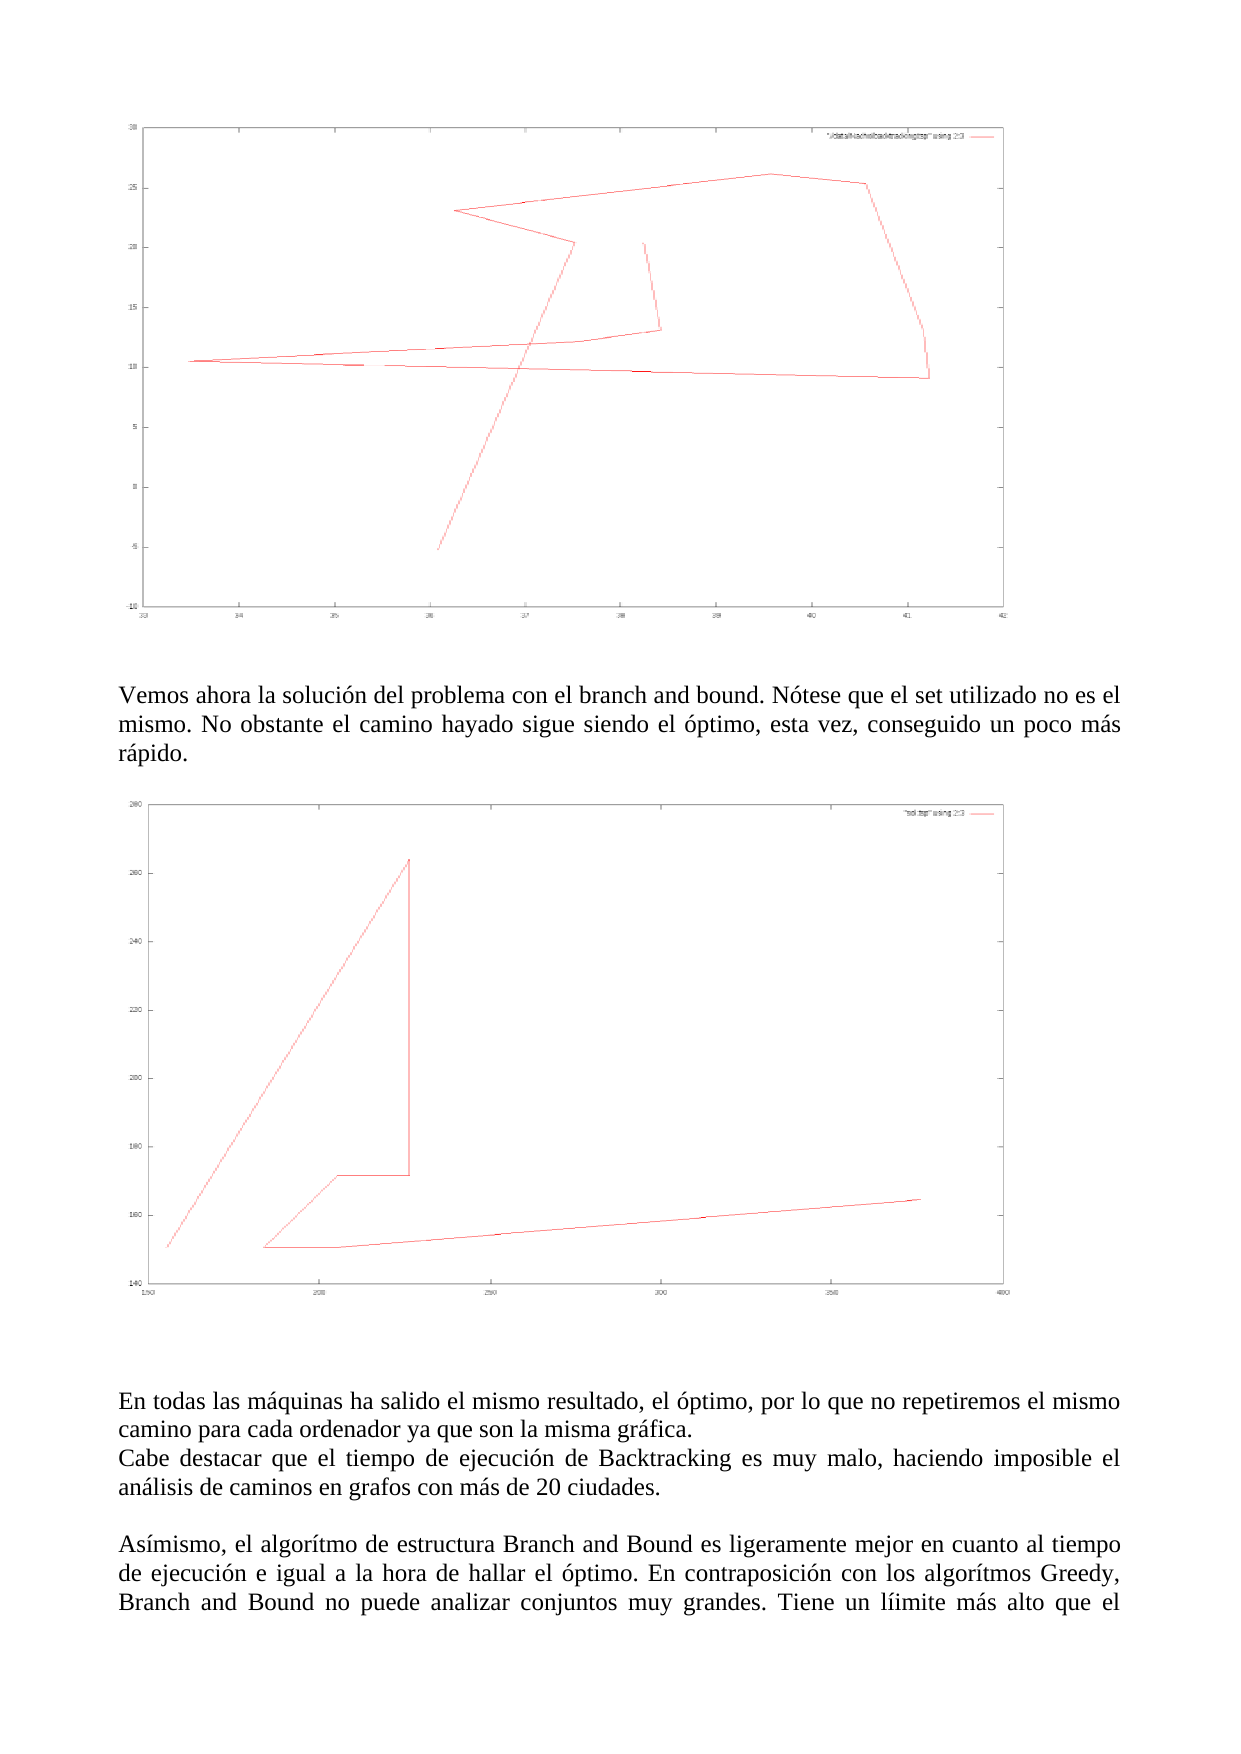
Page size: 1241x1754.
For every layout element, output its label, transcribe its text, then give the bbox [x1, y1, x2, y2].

text Cabe destacar que el tiempo de ejecución de Backtracking es muy malo, haciendo imposible el análisis de caminos en grafos con más de 20 ciudades. [118, 1443, 1122, 1501]
text En todas las máquinas ha salido el mismo resultado, el óptimo, por lo que no repetiremos el mismo camino para cada ordenador ya que son la misma gráfica. [118, 1386, 1122, 1443]
text Asímismo, el algorítmo de estructura Branch and Bound es ligeramente mejor en cuanto al tiempo de ejecución e igual a la hora de hallar el óptimo. En contraposición con los algorítmos Greedy, Branch and Bound no puede analizar conjuntos muy grandes. Tiene un líimite más alto que el [118, 1529, 1122, 1616]
text Vemos ahora la solución del problema con el branch and bound. Nótese que el set utilizado no es el mismo. No obstante el camino hayado sigue siendo el óptimo, esta vez, conseguido un poco más rápido. [118, 680, 1122, 767]
